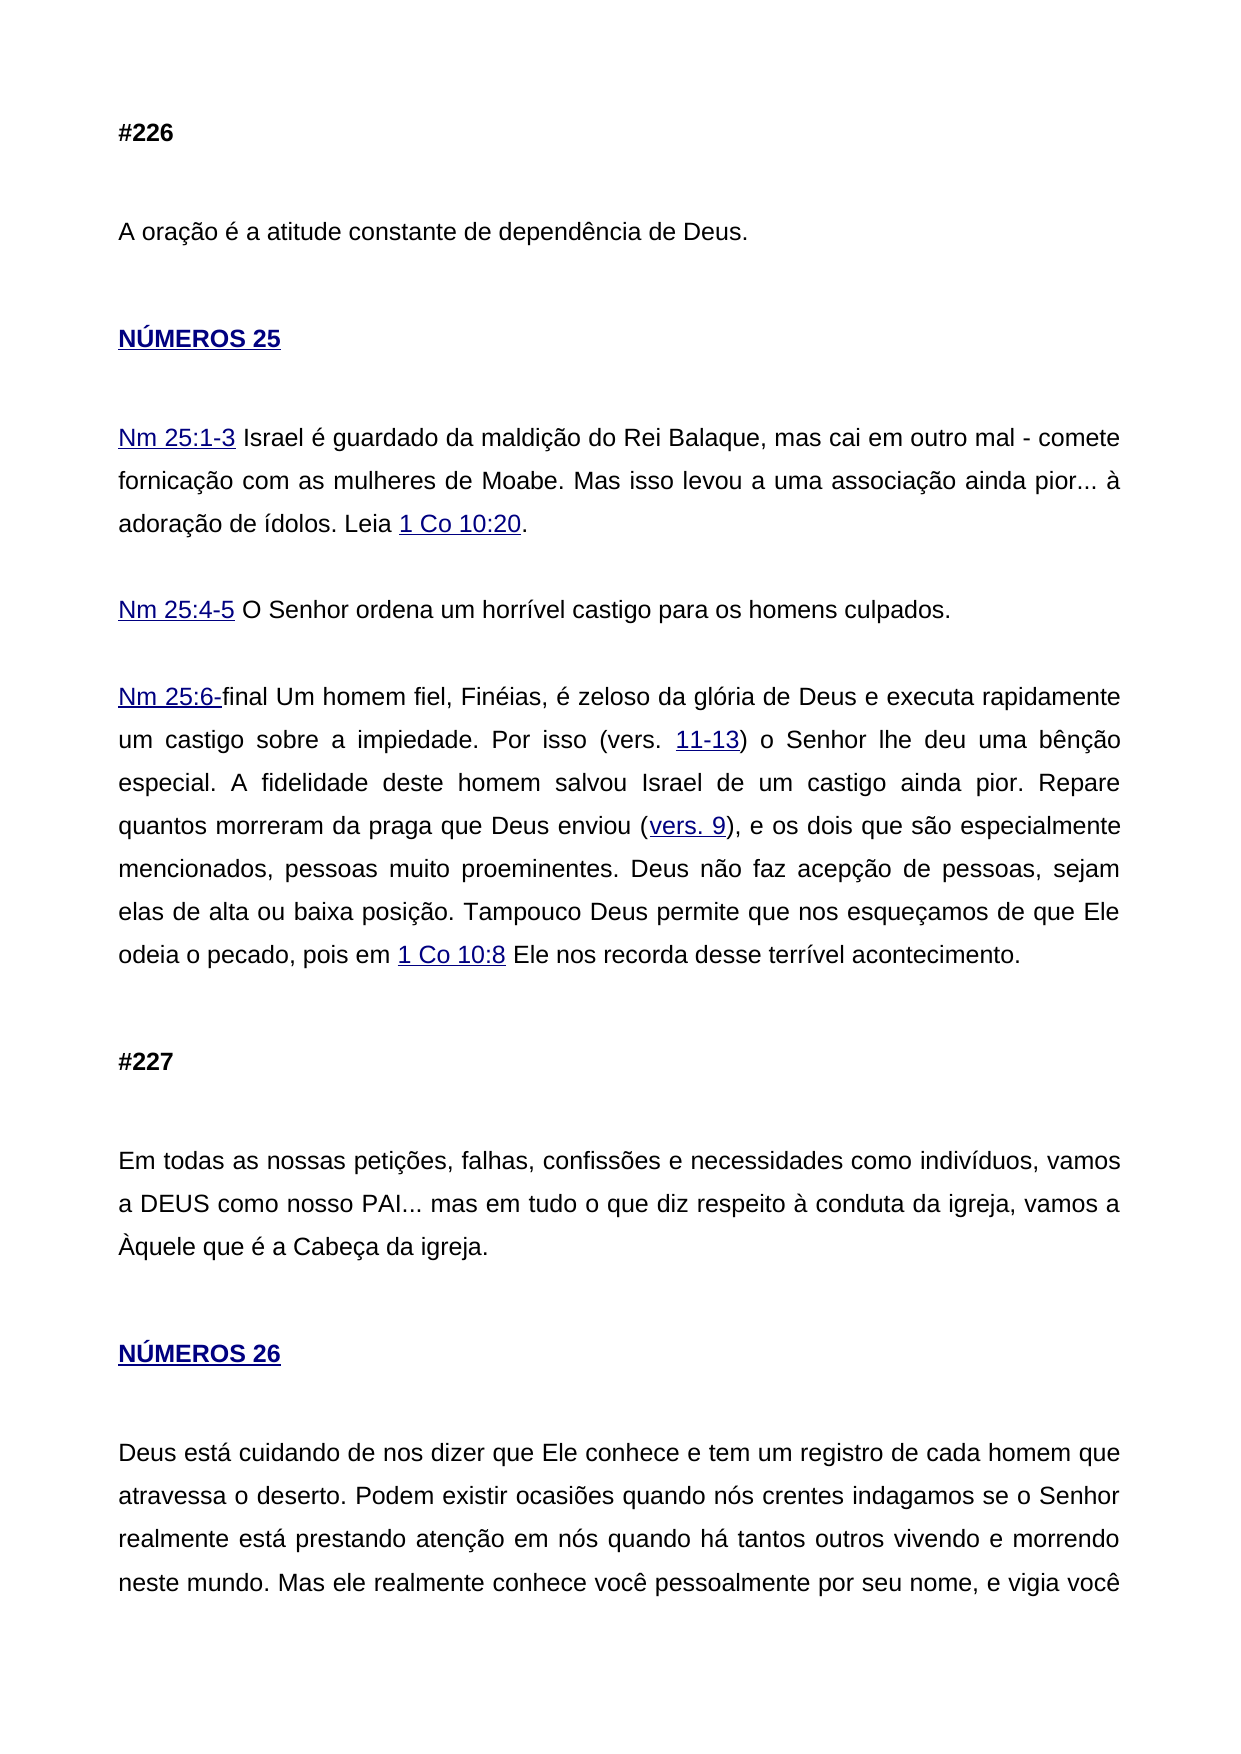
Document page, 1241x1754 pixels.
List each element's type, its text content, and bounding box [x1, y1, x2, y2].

text Nm 25:4-5 O Senhor ordena um horrível castigo para os homens culpados. [118, 595, 1122, 624]
subtitle NÚMEROS 26 [118, 1339, 1122, 1368]
text Nm 25:1-3 Israel é guardado da maldição do Rei Balaque, mas cai em outro mal - comete fornicação com as mulheres de Moabe. Mas isso levou a uma associação ainda pior... à adoração de ídolos. Leia 1 Co 10:20. [118, 423, 1122, 538]
subtitle #227 [118, 1047, 1122, 1076]
text A oração é a atitude constante de dependência de Deus. [118, 217, 1122, 246]
text Deus está cuidando de nos dizer que Ele conhece e tem um registro de cada homem que atravessa o deserto. Podem existir ocasiões quando nós crentes indagamos se o Senhor realmente está prestando atenção em nós quando há tantos outros vivendo e morrendo neste mundo. Mas ele realmente conhece você pessoalmente por seu nome, e vigia você [118, 1438, 1122, 1596]
subtitle NÚMEROS 25 [118, 324, 1122, 353]
text Nm 25:6-final Um homem fiel, Finéias, é zeloso da glória de Deus e executa rapidamente um castigo sobre a impiedade. Por isso (vers. 11-13) o Senhor lhe deu uma bênção especial. A fidelidade deste homem salvou Israel de um castigo ainda pior. Repare quantos morreram da praga que Deus enviou (vers. 9), e os dois que são especialmente mencionados, pessoas muito proeminentes. Deus não faz acepção de pessoas, sejam elas de alta ou baixa posição. Tampouco Deus permite que nos esqueçamos de que Ele odeia o pecado, pois em 1 Co 10:8 Ele nos recorda desse terrível acontecimento. [118, 681, 1122, 969]
text Em todas as nossas petições, falhas, confissões e necessidades como indivíduos, vamos a DEUS como nosso PAI... mas em tudo o que diz respeito à conduta da igreja, vamos a Àquele que é a Cabeça da igreja. [118, 1146, 1122, 1261]
subtitle #226 [118, 118, 1122, 147]
